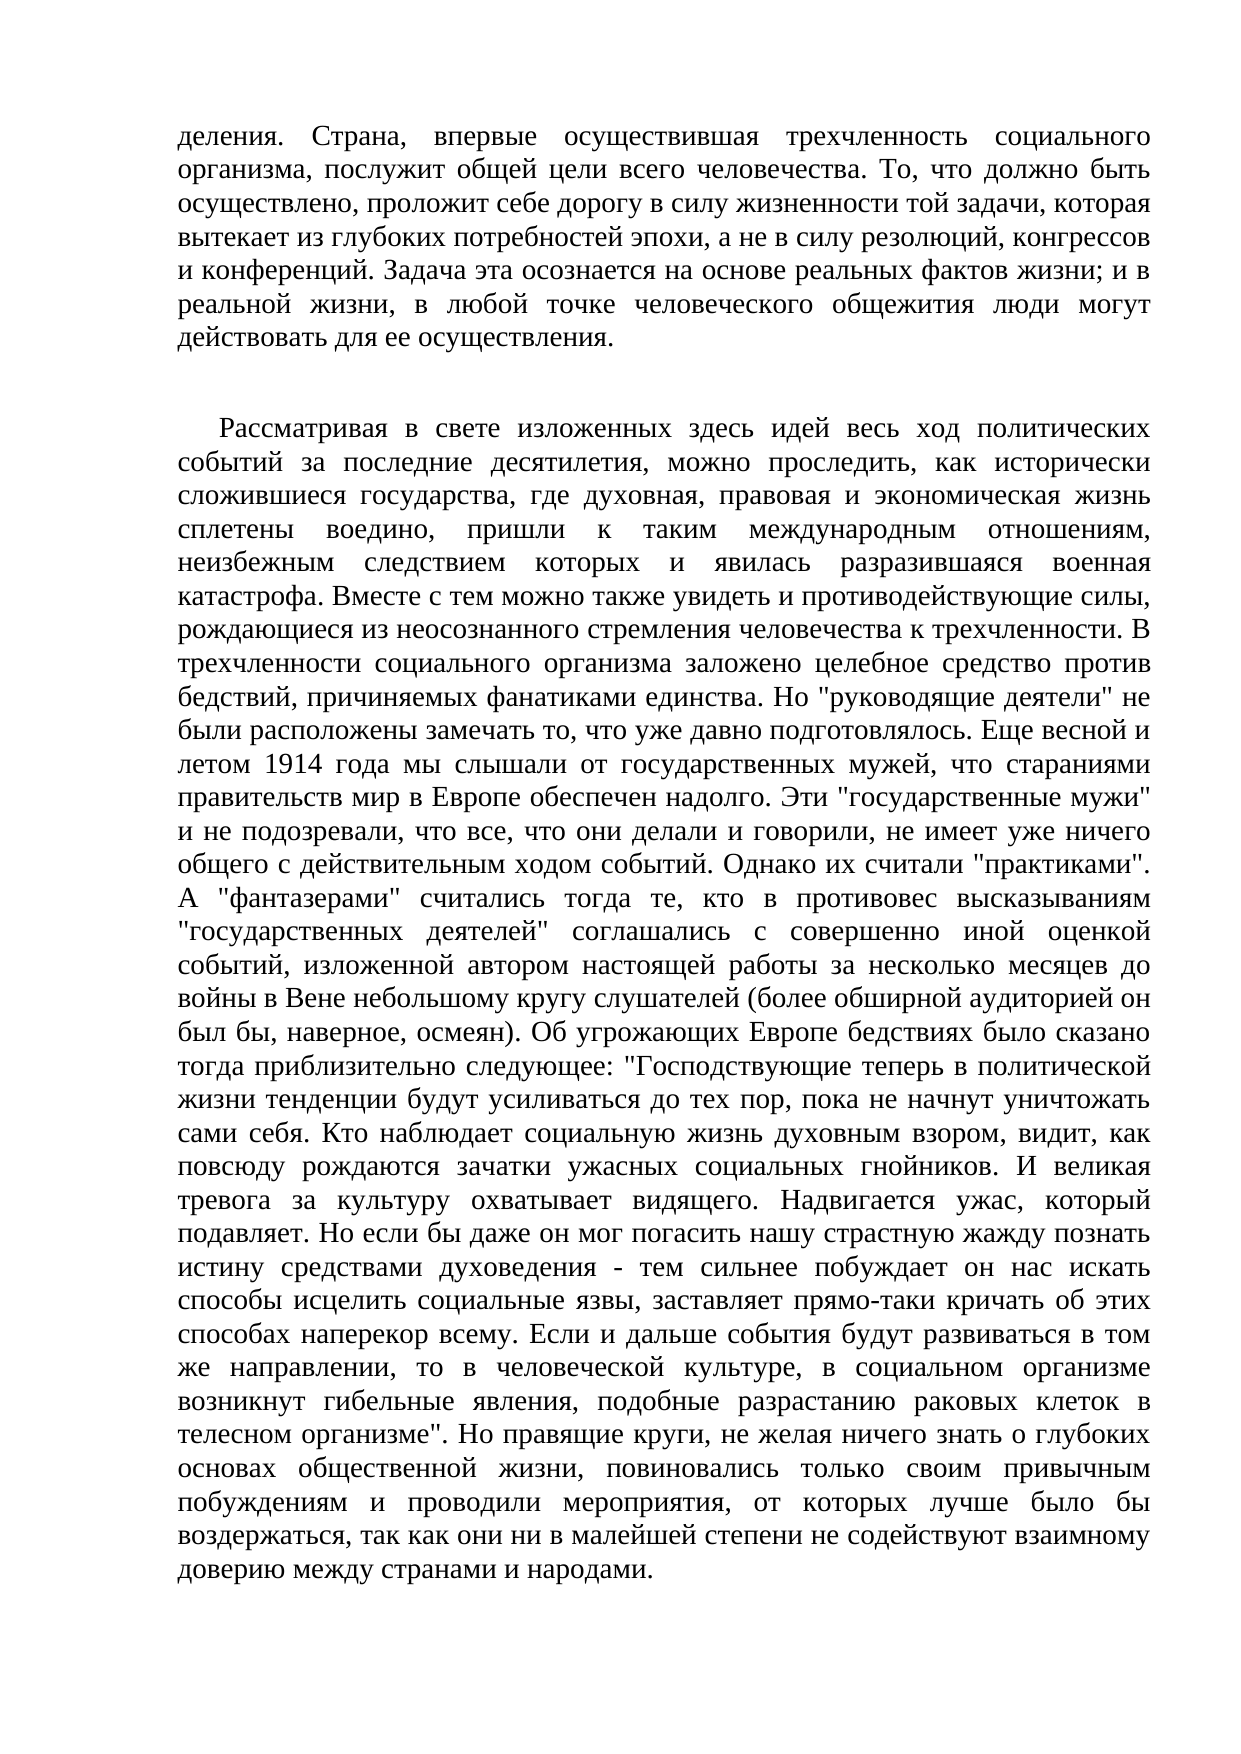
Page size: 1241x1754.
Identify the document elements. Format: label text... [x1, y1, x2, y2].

text Рассматривая в свете изложенных здесь идей весь ход политических событий за последние десятилетия, можно проследить, как исторически сложившиеся государства, где духовная, правовая и экономическая жизнь сплетены воедино, пришли к таким международным отношениям, неизбежным следствием которых и явилась разразившаяся военная катастрофа. Вместе с тем можно также увидеть и противодействующие силы, рождающиеся из неосознанного стремления человечества к трехчленности. В трехчленности социального организма заложено целебное средство против бедствий, причиняемых фанатиками единства. Но "руководящие деятели" не были расположены замечать то, что уже давно подготовлялось. Еще весной и летом 1914 года мы слышали от государственных мужей, что стараниями правительств мир в Европе обеспечен надолго. Эти "государственные мужи" и не подозревали, что все, что они делали и говорили, не имеет уже ничего общего с действительным ходом событий. Однако их считали "практиками". А "фантазерами" считались тогда те, кто в противовес высказываниям "государственных деятелей" соглашались с совершенно иной оценкой событий, изложенной автором настоящей работы за несколько месяцев до войны в Вене небольшому кругу слушателей (более обширной аудиторией он был бы, наверное, осмеян). Об угрожающих Европе бедствиях было сказано тогда приблизительно следующее: "Господствующие теперь в политической жизни тенденции будут усиливаться до тех пор, пока не начнут уничтожать сами себя. Кто наблюдает социальную жизнь духовным взором, видит, как повсюду рождаются зачатки ужасных социальных гнойников. И великая тревога за культуру охватывает видящего. Надвигается ужас, который подавляет. Но если бы даже он мог погасить нашу страстную жажду познать истину средствами духоведения - тем сильнее побуждает он нас искать способы исцелить социальные язвы, заставляет прямо-таки кричать об этих способах наперекор всему. Если и дальше события будут развиваться в том же направлении, то в человеческой культуре, в социальном организме возникнут гибельные явления, подобные разрастанию раковых клеток в телесном организме". Но правящие круги, не желая ничего знать о глубоких основах общественной жизни, повиновались только своим привычным побуждениям и проводили мероприятия, от которых лучше было бы воздержаться, так как они ни в малейшей степени не содействуют взаимному доверию между странами и народами. [177, 410, 1152, 1584]
text деления. Страна, впервые осуществившая трехчленность социального организма, послужит общей цели всего человечества. То, что должно быть осуществлено, проложит себе дорогу в силу жизненности той задачи, которая вытекает из глубоких потребностей эпохи, а не в силу резолюций, конгрессов и конференций. Задача эта осознается на основе реальных фактов жизни; и в реальной жизни, в любой точке человеческого общежития люди могут действовать для ее осуществления. [177, 118, 1152, 353]
